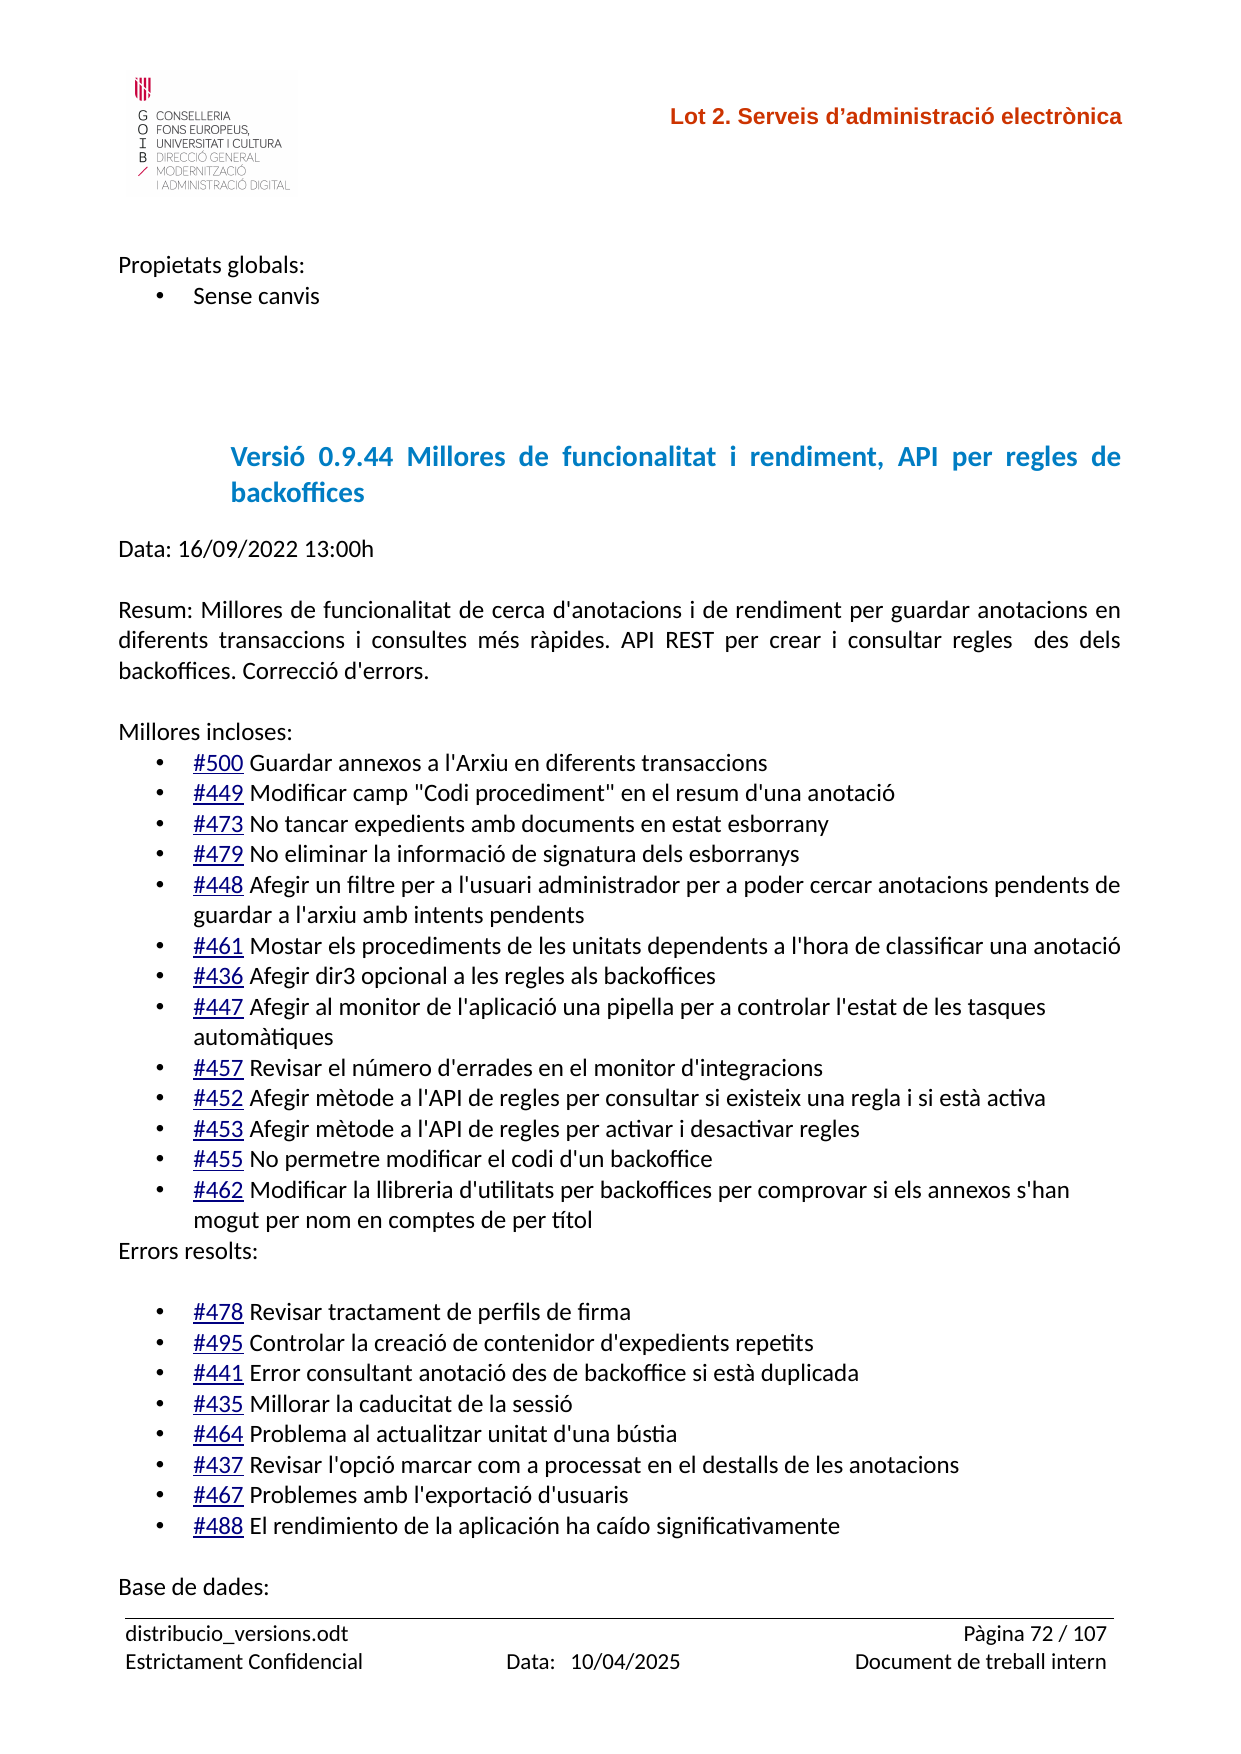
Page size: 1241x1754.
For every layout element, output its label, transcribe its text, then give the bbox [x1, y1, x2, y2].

picture [126, 70, 299, 197]
list #457 Revisar el número d'errades en el monitor d'integracions [156, 1052, 1122, 1082]
list #464 Problema al actualitzar unitat d'una bústia [156, 1418, 1122, 1449]
list #435 Millorar la caducitat de la sessió [156, 1388, 1122, 1418]
list #495 Controlar la creació de contenidor d'expedients repetits [156, 1327, 1122, 1357]
subtitle Versió 0.9.44 Millores de funcionalitat i rendiment, API per regles de backoffices [153, 438, 1122, 509]
text Propietats globals: [118, 250, 1122, 280]
text Resum: Millores de funcionalitat de cerca d'anotacions i de rendiment per guardar anotacions en diferents transaccions i consultes més ràpides. API REST per crear i consultar regles des dels backoffices. Correcció d'errors. [118, 594, 1122, 686]
list #452 Afegir mètode a l'API de regles per consultar si existeix una regla i si està activa [156, 1082, 1122, 1113]
list #488 El rendimiento de la aplicación ha caído significativamente [156, 1510, 1122, 1540]
list #436 Afegir dir3 opcional a les regles als backoffices [156, 960, 1122, 991]
list #461 Mostar els procediments de les unitats dependents a l'hora de classificar una anotació [156, 930, 1122, 960]
list #448 Afegir un filtre per a l'usuari administrador per a poder cercar anotacions pendents de guardar a l'arxiu amb intents pendents [156, 869, 1122, 930]
list #467 Problemes amb l'exportació d'usuaris [156, 1479, 1122, 1510]
text Base de dades: [118, 1571, 1122, 1601]
list #447 Afegir al monitor de l'aplicació una pipella per a controlar l'estat de les tasques automàtiques [156, 991, 1122, 1052]
list #478 Revisar tractament de perfils de firma [156, 1296, 1122, 1327]
list #500 Guardar annexos a l'Arxiu en diferents transaccions [156, 747, 1122, 777]
list #462 Modificar la llibreria d'utilitats per backoffices per comprovar si els annexos s'han mogut per nom en comptes de per títol [156, 1174, 1122, 1235]
list #453 Afegir mètode a l'API de regles per activar i desactivar regles [156, 1113, 1122, 1143]
text Data: 16/09/2022 13:00h [118, 533, 1122, 564]
list #437 Revisar l'opció marcar com a processat en el destalls de les anotacions [156, 1449, 1122, 1479]
list Sense canvis [156, 280, 1122, 311]
list #455 No permetre modificar el codi d'un backoffice [156, 1143, 1122, 1174]
text Errors resolts: [118, 1235, 1122, 1266]
list #441 Error consultant anotació des de backoffice si està duplicada [156, 1357, 1122, 1388]
list #449 Modificar camp "Codi procediment" en el resum d'una anotació [156, 777, 1122, 808]
list #473 No tancar expedients amb documents en estat esborrany [156, 808, 1122, 838]
list #479 No eliminar la informació de signatura dels esborranys [156, 838, 1122, 869]
text Millores incloses: [118, 716, 1122, 747]
